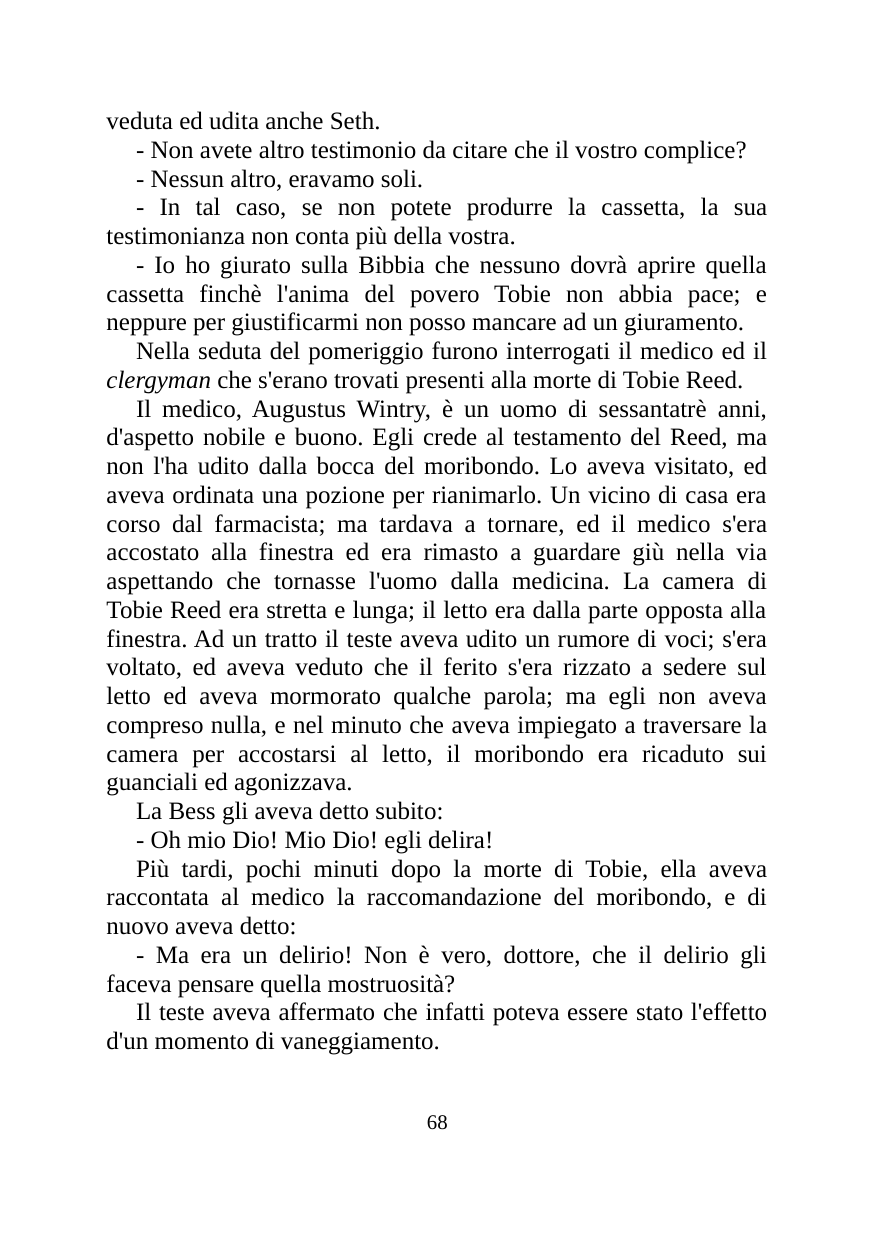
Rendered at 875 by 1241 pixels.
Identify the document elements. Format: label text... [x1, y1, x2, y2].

text veduta ed udita anche Seth. [106, 106, 768, 135]
text - Ma era un delirio! Non è vero, dottore, che il delirio gli faceva pensare quella mostruosità? [106, 940, 768, 997]
text - Non avete altro testimonio da citare che il vostro complice? [106, 135, 768, 164]
text Nella seduta del pomeriggio furono interrogati il medico ed il clergyman che s'erano trovati presenti alla morte di Tobie Reed. [106, 336, 768, 394]
text La Bess gli aveva detto subito: [106, 796, 768, 825]
text Più tardi, pochi minuti dopo la morte di Tobie, ella aveva raccontata al medico la raccomandazione del moribondo, e di nuovo aveva detto: [106, 854, 768, 940]
text Il teste aveva affermato che infatti poteva essere stato l'effetto d'un momento di vaneggiamento. [106, 997, 768, 1055]
text - Nessun altro, eravamo soli. [106, 164, 768, 192]
text - Io ho giurato sulla Bibbia che nessuno dovrà aprire quella cassetta finchè l'anima del povero Tobie non abbia pace; e neppure per giustificarmi non posso mancare ad un giuramento. [106, 250, 768, 336]
text Il medico, Augustus Wintry, è un uomo di sessantatrè anni, d'aspetto nobile e buono. Egli crede al testamento del Reed, ma non l'ha udito dalla bocca del moribondo. Lo aveva visitato, ed aveva ordinata una pozione per rianimarlo. Un vicino di casa era corso dal farmacista; ma tardava a tornare, ed il medico s'era accostato alla finestra ed era rimasto a guardare giù nella via aspettando che tornasse l'uomo dalla medicina. La camera di Tobie Reed era stretta e lunga; il letto era dalla parte opposta alla finestra. Ad un tratto il teste aveva udito un rumore di voci; s'era voltato, ed aveva veduto che il ferito s'era rizzato a sedere sul letto ed aveva mormorato qualche parola; ma egli non aveva compreso nulla, e nel minuto che aveva impiegato a traversare la camera per accostarsi al letto, il moribondo era ricaduto sui guanciali ed agonizzava. [106, 394, 768, 796]
text - In tal caso, se non potete produrre la cassetta, la sua testimonianza non conta più della vostra. [106, 192, 768, 250]
text - Oh mio Dio! Mio Dio! egli delira! [106, 825, 768, 854]
